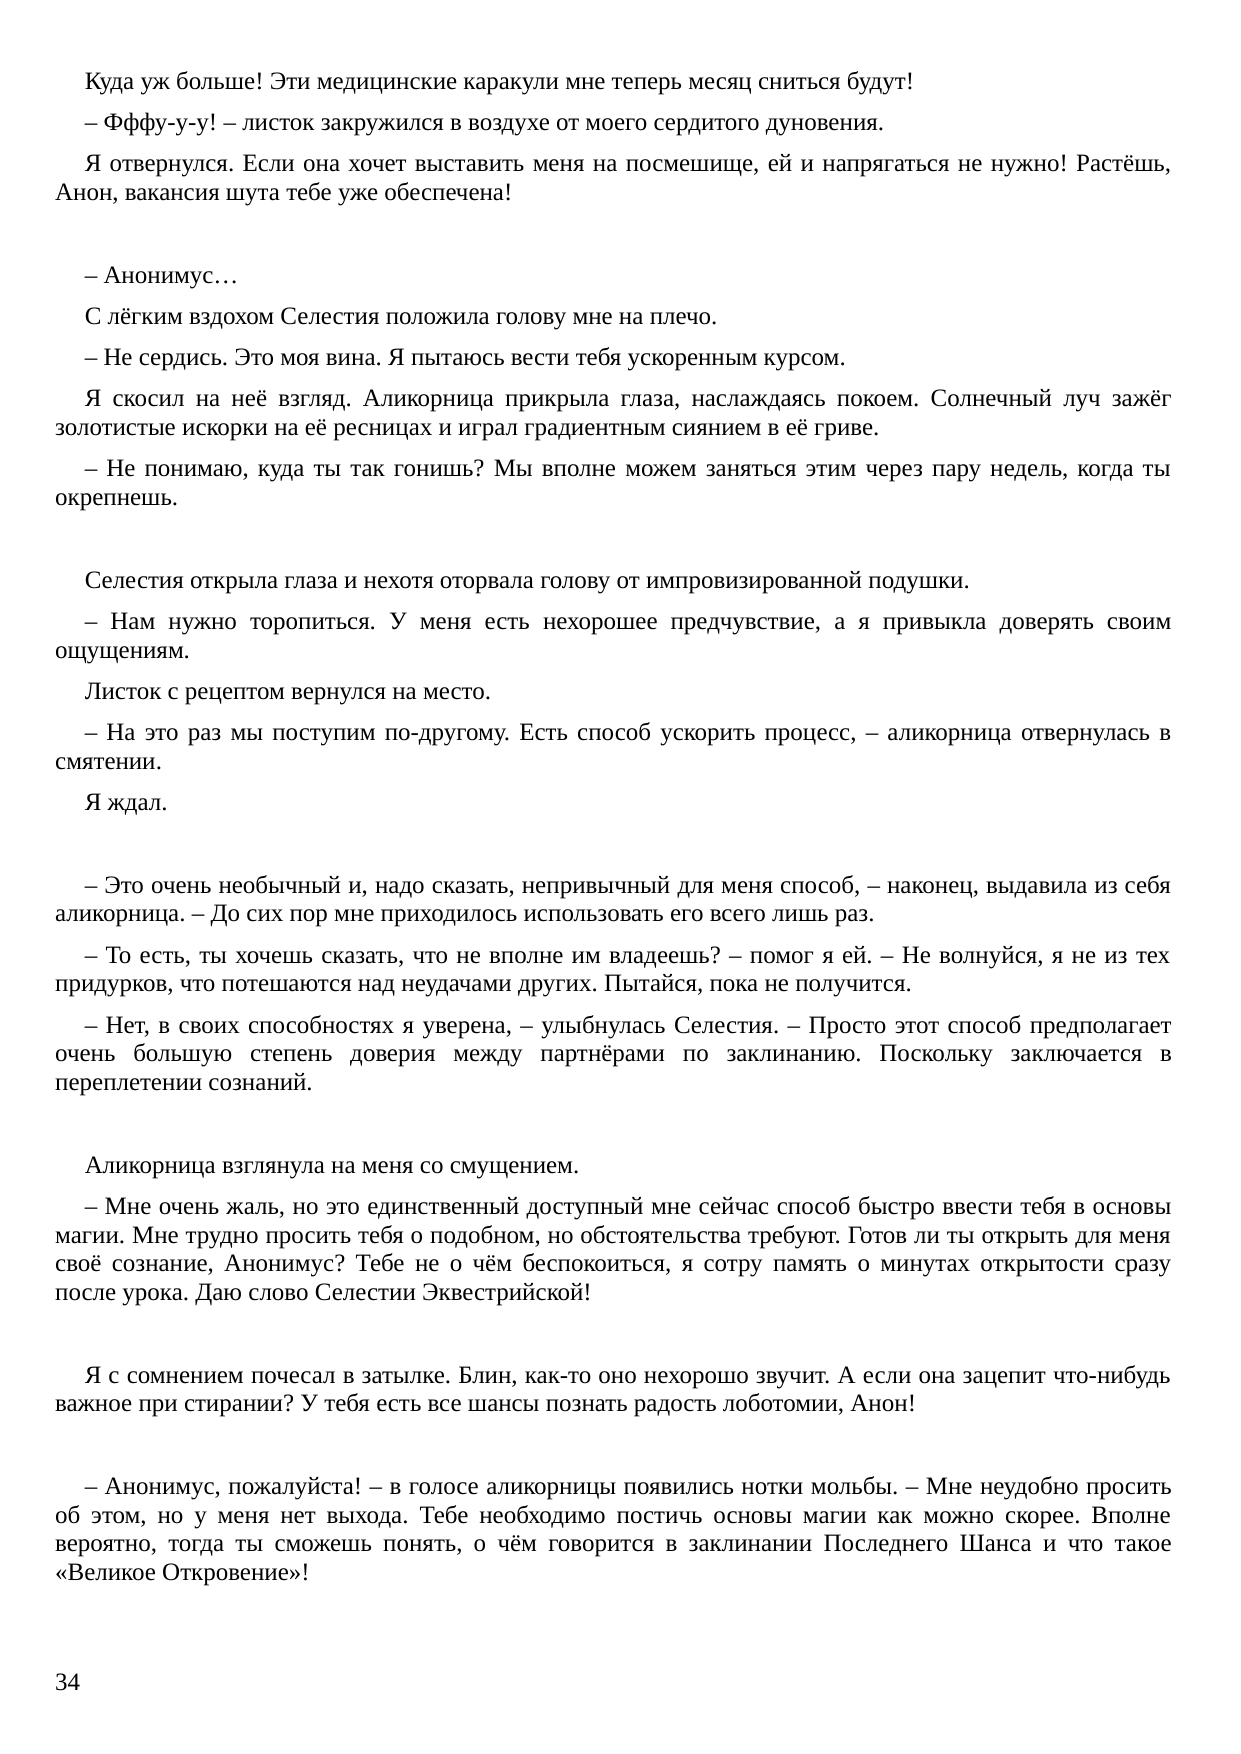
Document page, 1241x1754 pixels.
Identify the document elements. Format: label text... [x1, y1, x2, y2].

text Я отвернулся. Если она хочет выставить меня на посмешище, ей и напрягаться не нужно! Растёшь, Анон, вакансия шута тебе уже обеспечена! [55, 148, 1173, 206]
text Листок с рецептом вернулся на место. [55, 676, 1173, 705]
text – Не сердись. Это моя вина. Я пытаюсь вести тебя ускоренным курсом. [55, 342, 1173, 371]
text – Нет, в своих способностях я уверена, – улыбнулась Селестия. – Просто этот способ предполагает очень большую степень доверия между партнёрами по заклинанию. Поскольку заключается в переплетении сознаний. [55, 1010, 1173, 1096]
text – Фффу-у-у! – листок закружился в воздухе от моего сердитого дуновения. [55, 107, 1173, 136]
text – Анонимус… [55, 260, 1173, 288]
text – Анонимус, пожалуйста! – в голосе аликорницы появились нотки мольбы. – Мне неудобно просить об этом, но у меня нет выхода. Тебе необходимо постичь основы магии как можно скорее. Вполне вероятно, тогда ты сможешь понять, о чём говорится в заклинании Последнего Шанса и что такое «Великое Откровение»! [55, 1471, 1173, 1586]
text – Нам нужно торопиться. У меня есть нехорошее предчувствие, а я привыкла доверять своим ощущениям. [55, 606, 1173, 663]
text Селестия открыла глаза и нехотя оторвала голову от импровизированной подушки. [55, 565, 1173, 593]
text Я скосил на неё взгляд. Аликорница прикрыла глаза, наслаждаясь покоем. Солнечный луч зажёг золотистые искорки на её ресницах и играл градиентным сиянием в её гриве. [55, 383, 1173, 441]
text – Мне очень жаль, но это единственный доступный мне сейчас способ быстро ввести тебя в основы магии. Мне трудно просить тебя о подобном, но обстоятельства требуют. Готов ли ты открыть для меня своё сознание, Анонимус? Тебе не о чём беспокоиться, я сотру память о минутах открытости сразу после урока. Даю слово Селестии Эквестрийской! [55, 1191, 1173, 1306]
text Я ждал. [55, 787, 1173, 816]
text Я с сомнением почесал в затылке. Блин, как-то оно нехорошо звучит. А если она зацепит что-нибудь важное при стирании? У тебя есть все шансы познать радость лоботомии, Анон! [55, 1360, 1173, 1417]
text С лёгким вздохом Селестия положила голову мне на плечо. [55, 301, 1173, 330]
text – То есть, ты хочешь сказать, что не вполне им владеешь? – помог я ей. – Не волнуйся, я не из тех придурков, что потешаются над неудачами других. Пытайся, пока не получится. [55, 940, 1173, 997]
text – Не понимаю, куда ты так гонишь? Мы вполне можем заняться этим через пару недель, когда ты окрепнешь. [55, 453, 1173, 511]
text Аликорница взглянула на меня со смущением. [55, 1150, 1173, 1178]
text – Это очень необычный и, надо сказать, непривычный для меня способ, – наконец, выдавила из себя аликорница. – До сих пор мне приходилось использовать его всего лишь раз. [55, 870, 1173, 927]
text – На это раз мы поступим по-другому. Есть способ ускорить процесс, – аликорница отвернулась в смятении. [55, 717, 1173, 775]
text Куда уж больше! Эти медицинские каракули мне теперь месяц сниться будут! [55, 66, 1173, 95]
